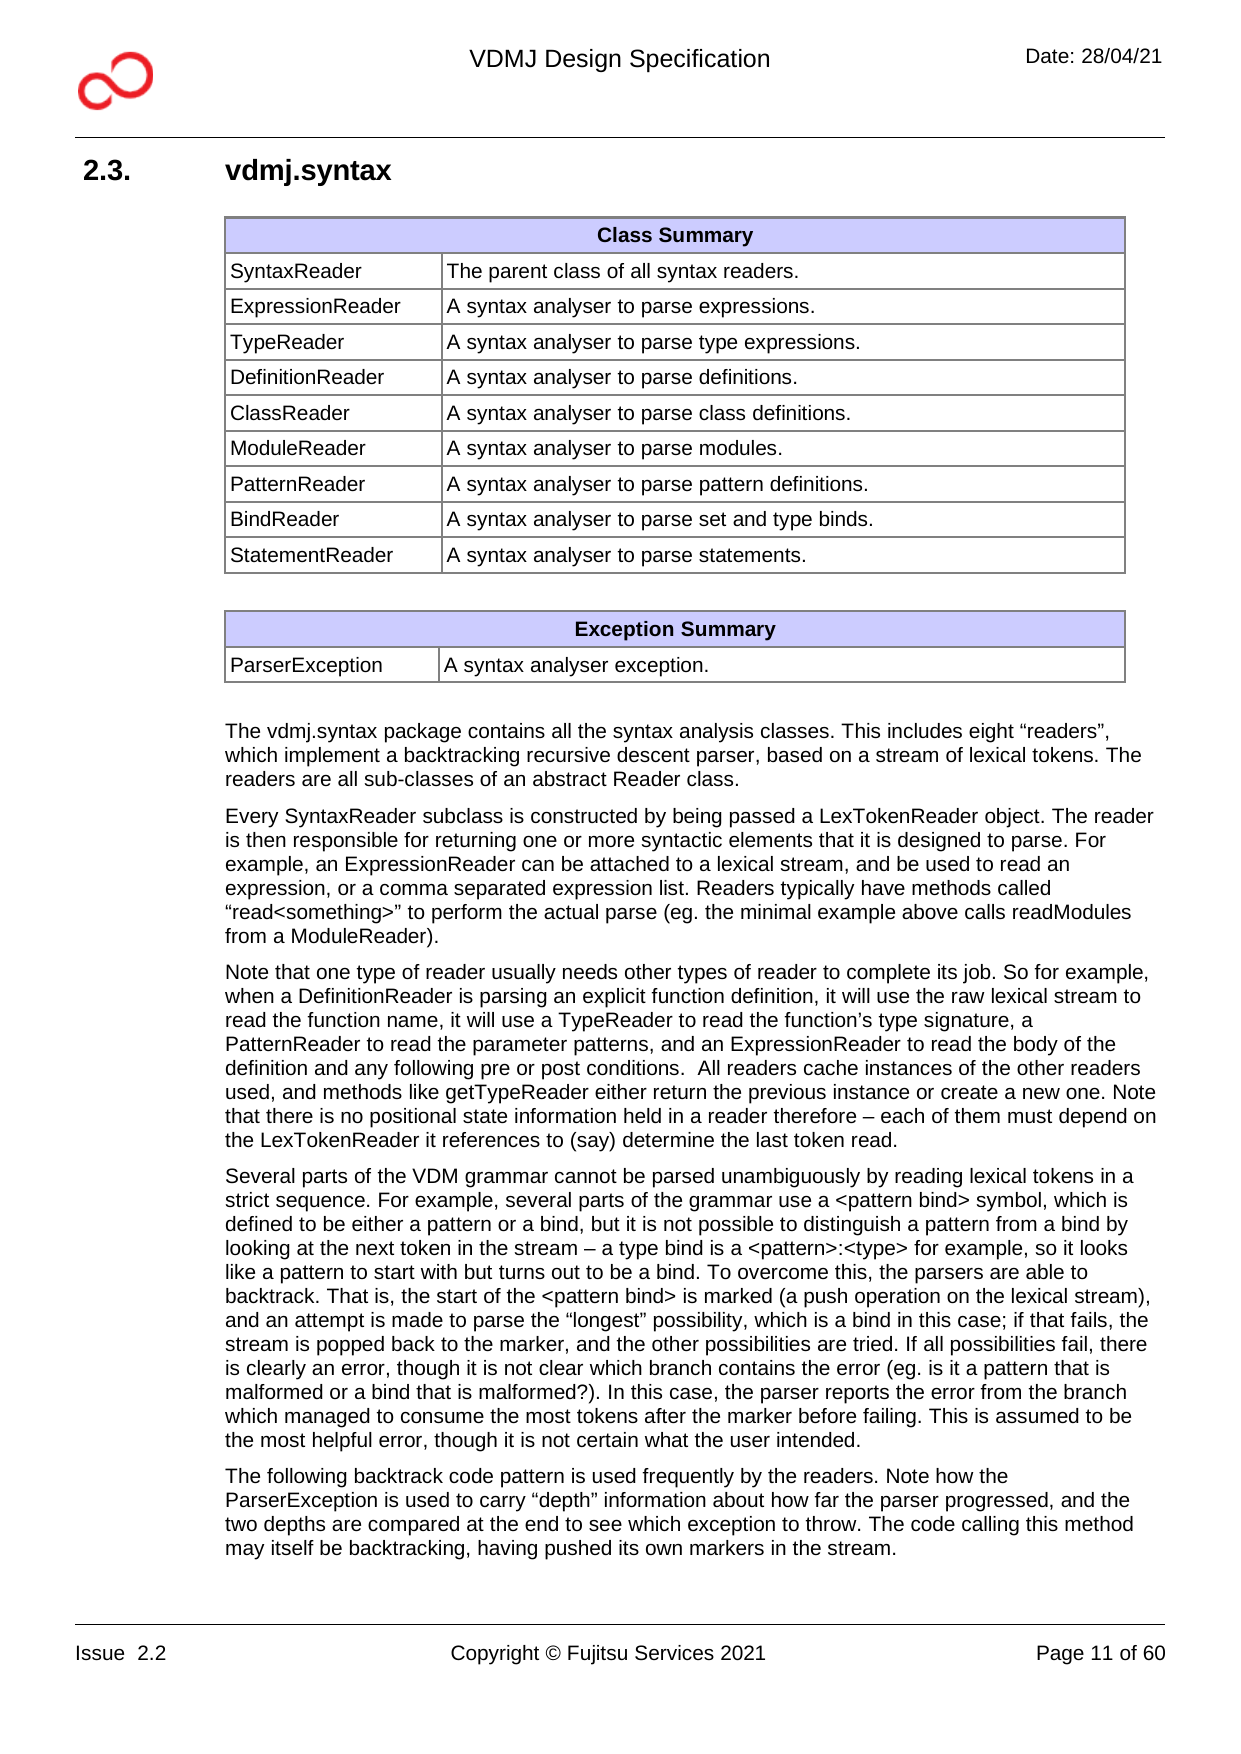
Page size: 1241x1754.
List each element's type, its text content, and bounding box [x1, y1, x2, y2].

table_cell SyntaxReader [226, 254, 441, 287]
table_cell A syntax analyser to parse class definitions. [443, 396, 1124, 429]
table_cell ModuleReader [226, 432, 441, 465]
table_cell The parent class of all syntax readers. [443, 254, 1124, 287]
table_cell ExpressionReader [226, 290, 441, 323]
table_cell A syntax analyser to parse type expressions. [443, 325, 1124, 358]
text The following backtrack code pattern is used frequently by the readers. Note how the ParserException is used to carry “depth” information about how far the parser progressed, and the two depths are compared at the end to see which exception to throw. The code calling this method may itself be backtracking, having pushed its own markers in the stream. [225, 1464, 1165, 1560]
table_cell A syntax analyser exception. [440, 648, 1124, 681]
text Every SyntaxReader subclass is constructed by being passed a LexTokenReader object. The reader is then responsible for returning one or more syntactic elements that it is designed to parse. For example, an ExpressionReader can be attached to a lexical stream, and be used to read an expression, or a comma separated expression list. Readers typically have methods called “read<something>” to perform the actual parse (eg. the minimal example above calls readModules from a ModuleReader). [225, 804, 1165, 948]
subtitle vdmj.syntax [75, 153, 1165, 186]
table_cell A syntax analyser to parse set and type binds. [443, 503, 1124, 536]
table_cell StatementReader [226, 538, 441, 572]
table_cell ParserException [226, 648, 438, 681]
text The vdmj.syntax package contains all the syntax analysis classes. This includes eight “readers”, which implement a backtracking recursive descent parser, based on a stream of lexical tokens. The readers are all sub-classes of an abstract Reader class. [225, 720, 1165, 792]
table_cell A syntax analyser to parse modules. [443, 432, 1124, 465]
table_cell BindReader [226, 503, 441, 536]
picture [78, 44, 153, 120]
table_cell TypeReader [226, 325, 441, 358]
text Note that one type of reader usually needs other types of reader to complete its job. So for example, when a DefinitionReader is parsing an explicit function definition, it will use the raw lexical stream to read the function name, it will use a TypeReader to read the function’s type signature, a PatternReader to read the parameter patterns, and an ExpressionReader to read the body of the definition and any following pre or post conditions. All readers cache instances of the other readers used, and methods like getTypeReader either return the previous instance or create a new one. Note that there is no positional state information held in a reader therefore – each of them must depend on the LexTokenReader it references to (say) determine the last token read. [225, 960, 1165, 1152]
table_cell DefinitionReader [226, 361, 441, 394]
table_cell PatternReader [226, 467, 441, 501]
table_cell A syntax analyser to parse definitions. [443, 361, 1124, 394]
table_header Exception Summary [226, 612, 1124, 646]
table_header Class Summary [226, 219, 1124, 252]
table_cell ClassReader [226, 396, 441, 429]
table_cell A syntax analyser to parse expressions. [443, 290, 1124, 323]
text Several parts of the VDM grammar cannot be parsed unambiguously by reading lexical tokens in a strict sequence. For example, several parts of the grammar use a <pattern bind> symbol, which is defined to be either a pattern or a bind, but it is not possible to distinguish a pattern from a bind by looking at the next token in the stream – a type bind is a <pattern>:<type> for example, so it looks like a pattern to start with but turns out to be a bind. To overcome this, the parsers are able to backtrack. That is, the start of the <pattern bind> is marked (a push operation on the lexical stream), and an attempt is made to parse the “longest” possibility, which is a bind in this case; if that fails, the stream is popped back to the marker, and the other possibilities are tried. If all possibilities fail, there is clearly an error, though it is not clear which branch contains the error (eg. is it a pattern that is malformed or a bind that is malformed?). In this case, the parser reports the error from the branch which managed to consume the most tokens after the marker before failing. This is assumed to be the most helpful error, though it is not certain what the user intended. [225, 1164, 1165, 1452]
table_cell A syntax analyser to parse statements. [443, 538, 1124, 572]
table_cell A syntax analyser to parse pattern definitions. [443, 467, 1124, 501]
